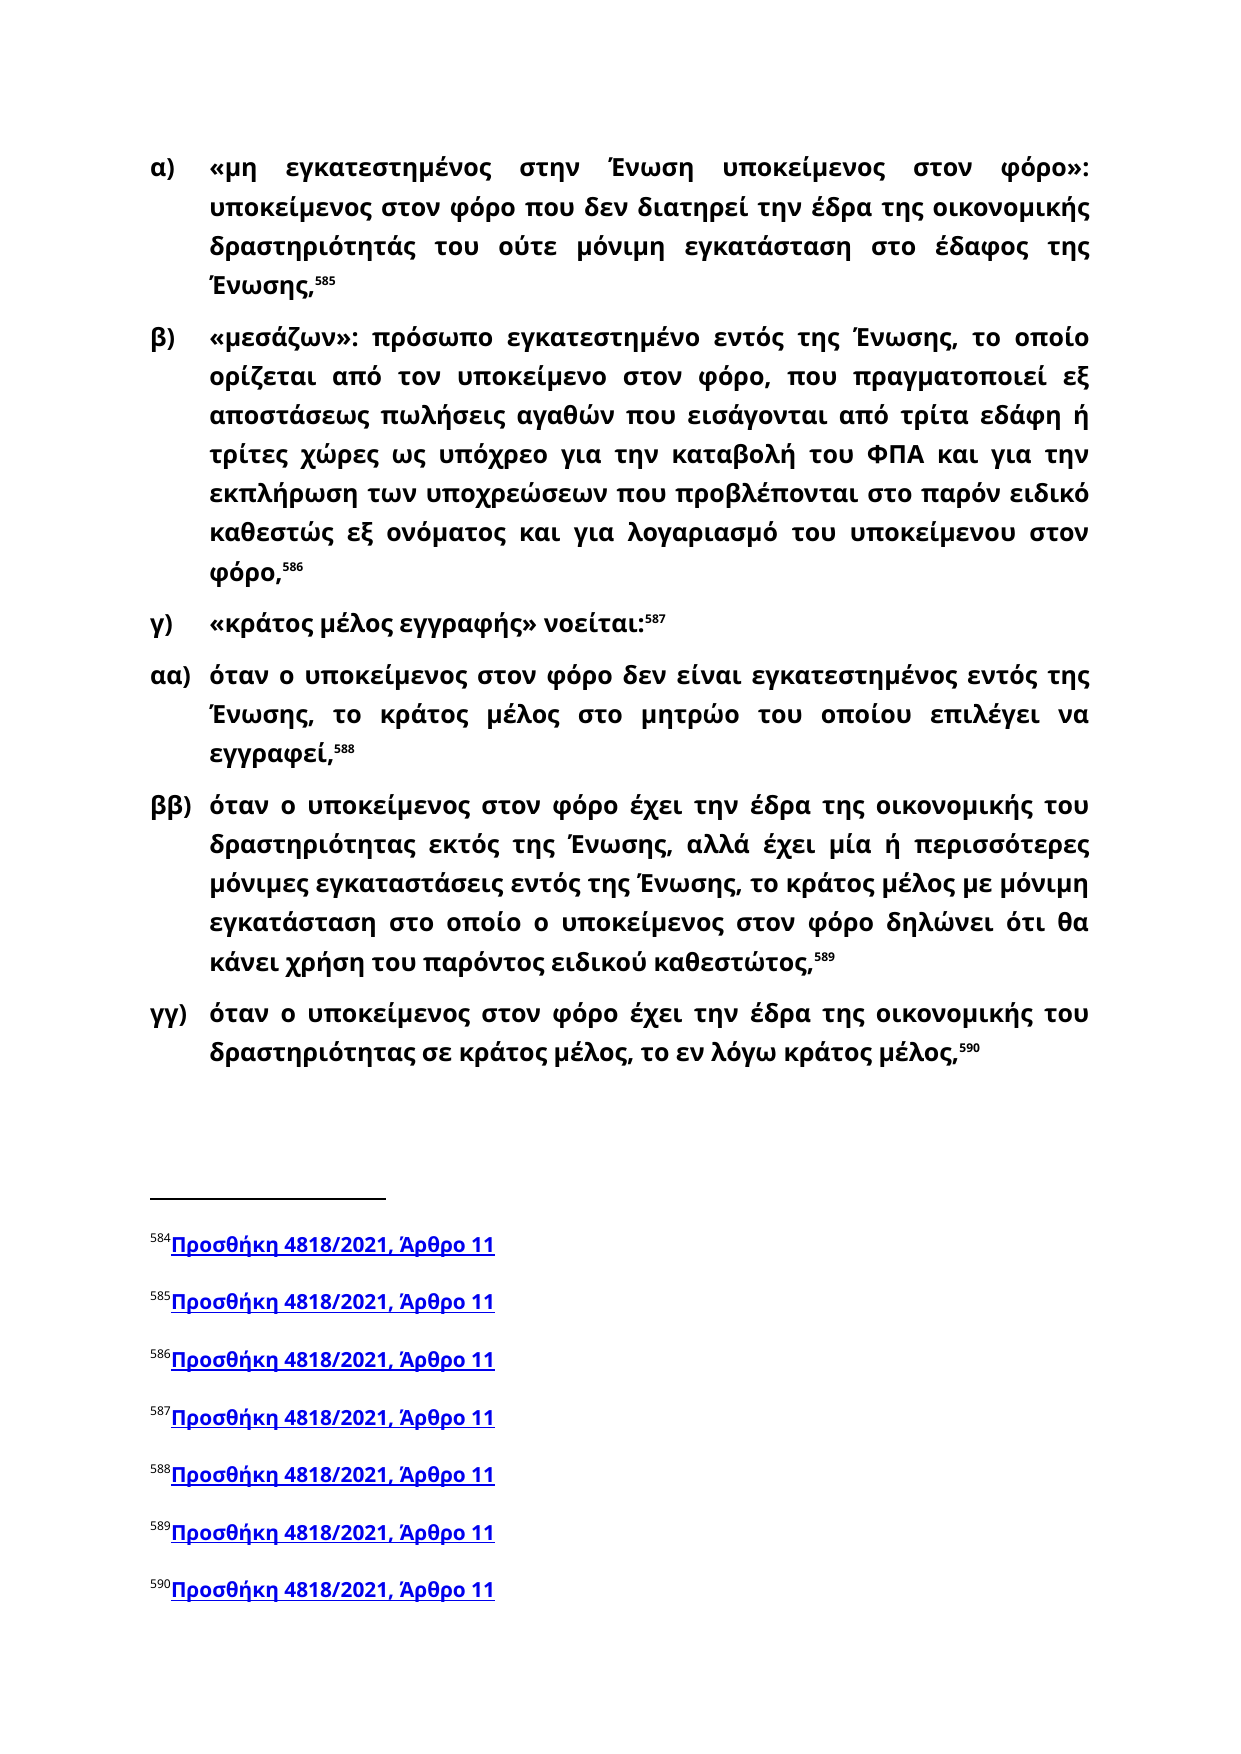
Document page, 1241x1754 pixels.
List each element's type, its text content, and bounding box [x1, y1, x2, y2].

text Προσθήκη 4818/2021, Άρθρο 11 [150, 1518, 1090, 1546]
text Προσθήκη 4818/2021, Άρθρο 11 [150, 1287, 1090, 1316]
text Προσθήκη 4818/2021, Άρθρο 11 [150, 1230, 1090, 1258]
list β) «μεσάζων»: πρόσωπο εγκατεστημένο εντός της Ένωσης, το οποίο ορίζεται από τον υποκείμενο στον φόρο, που πραγματοποιεί εξ αποστάσεως πωλήσεις αγαθών που εισάγονται από τρίτα εδάφη ή τρίτες χώρες ως υπόχρεο για την καταβολή του ΦΠΑ και για την εκπλήρωση των υποχρεώσεων που προβλέπονται στο παρόν ειδικό καθεστώς εξ ονόματος και για λογαριασμό του υποκείμενου στον φόρο, [150, 319, 1090, 588]
list γγ) όταν ο υποκείμενος στον φόρο έχει την έδρα της οικονομικής του δραστηριότητας σε κράτος μέλος, το εν λόγω κράτος μέλος, [150, 996, 1090, 1069]
text Προσθήκη 4818/2021, Άρθρο 11 [150, 1345, 1090, 1373]
text Προσθήκη 4818/2021, Άρθρο 11 [150, 1460, 1090, 1489]
text Προσθήκη 4818/2021, Άρθρο 11 [150, 1576, 1090, 1604]
list αα) όταν ο υποκείμενος στον φόρο δεν είναι εγκατεστημένος εντός της Ένωσης, το κράτος μέλος στο μητρώο του οποίου επιλέγει να εγγραφεί, [150, 657, 1090, 770]
text Προσθήκη 4818/2021, Άρθρο 11 [150, 1403, 1090, 1431]
list ββ) όταν ο υποκείμενος στον φόρο έχει την έδρα της οικονομικής του δραστηριότητας εκτός της Ένωσης, αλλά έχει μία ή περισσότερες μόνιμες εγκαταστάσεις εντός της Ένωσης, το κράτος μέλος με μόνιμη εγκατάσταση στο οποίο ο υποκείμενος στον φόρο δηλώνει ότι θα κάνει χρήση του παρόντος ειδικού καθεστώτος, [150, 787, 1090, 978]
list γ) «κράτος μέλος εγγραφής» νοείται: [150, 606, 1090, 640]
list α) «μη εγκατεστημένος στην Ένωση υποκείμενος στον φόρο»: υποκείμενος στον φόρο που δεν διατηρεί την έδρα της οικονομικής δραστηριότητάς του ούτε μόνιμη εγκατάσταση στο έδαφος της Ένωσης, [150, 150, 1090, 302]
